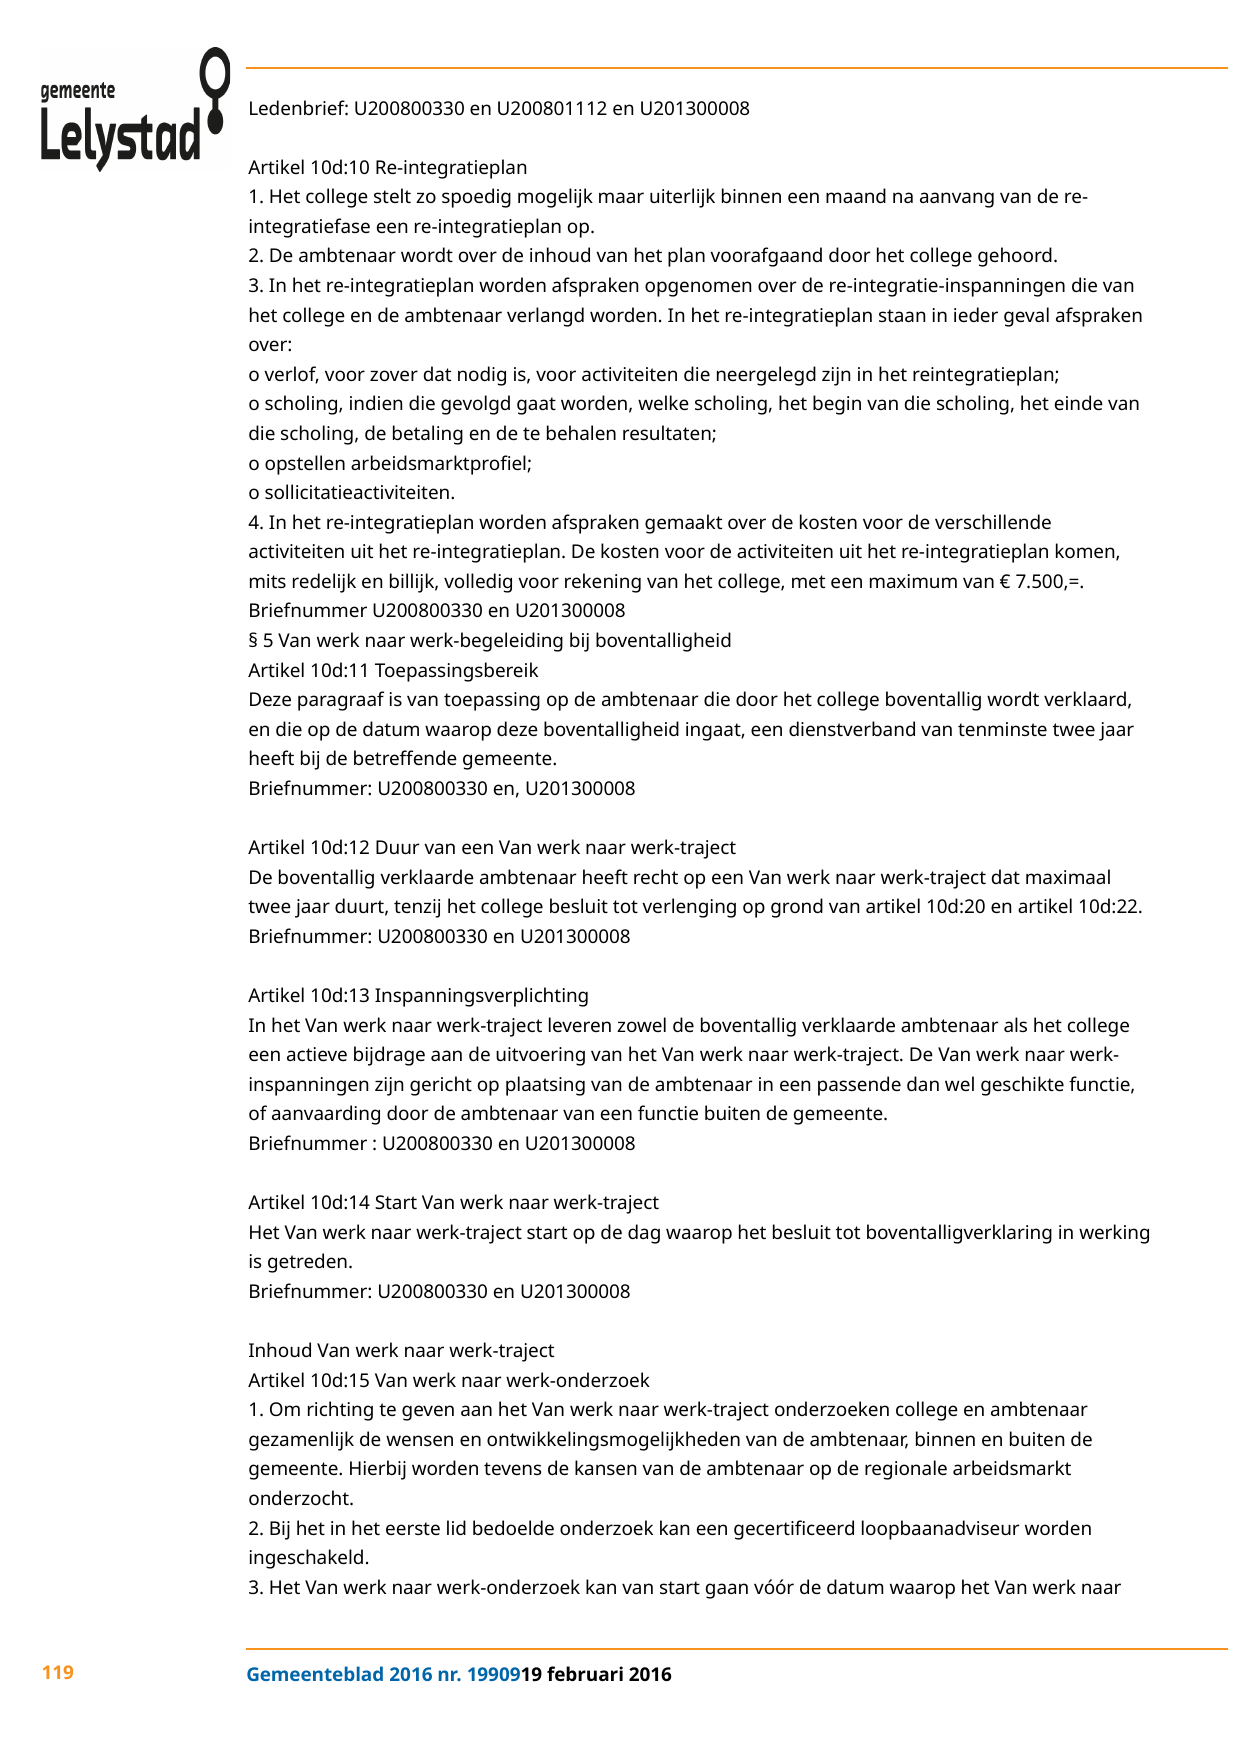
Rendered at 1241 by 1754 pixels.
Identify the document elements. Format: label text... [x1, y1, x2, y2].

text Briefnummer: U200800330 en U201300008 [248, 1278, 1152, 1304]
text Artikel 10d:10 Re-integratieplan [248, 154, 1152, 180]
text 3. Het Van werk naar werk-onderzoek kan van start gaan vóór de datum waarop het Van werk naar [248, 1574, 1152, 1600]
text Inhoud Van werk naar werk-traject [248, 1337, 1152, 1363]
text De boventallig verklaarde ambtenaar heeft recht op een Van werk naar werk-traject dat maximaal twee jaar duurt, tenzij het college besluit tot verlenging op grond van artikel 10d:20 en artikel 10d:22. [248, 864, 1152, 919]
text Briefnummer: U200800330 en, U201300008 [248, 775, 1152, 801]
text 3. In het re-integratieplan worden afspraken opgenomen over de re-integratie-inspanningen die van het college en de ambtenaar verlangd worden. In het re-integratieplan staan in ieder geval afspraken over: [248, 272, 1152, 357]
text o verlof, voor zover dat nodig is, voor activiteiten die neergelegd zijn in het reintegratieplan; [248, 361, 1152, 387]
text Briefnummer U200800330 en U201300008 [248, 598, 1152, 623]
text Artikel 10d:14 Start Van werk naar werk-traject [248, 1189, 1152, 1215]
text 2. Bij het in het eerste lid bedoelde onderzoek kan een gecertificeerd loopbaanadviseur worden ingeschakeld. [248, 1515, 1152, 1570]
text 2. De ambtenaar wordt over de inhoud van het plan voorafgaand door het college gehoord. [248, 243, 1152, 268]
text Het Van werk naar werk-traject start op de dag waarop het besluit tot boventalligverklaring in werking is getreden. [248, 1219, 1152, 1274]
text o scholing, indien die gevolgd gaat worden, welke scholing, het begin van die scholing, het einde van die scholing, de betaling en de te behalen resultaten; [248, 391, 1152, 446]
text Deze paragraaf is van toepassing op de ambtenaar die door het college boventallig wordt verklaard, en die op de datum waarop deze boventalligheid ingaat, een dienstverband van tenminste twee jaar heeft bij de betreffende gemeente. [248, 686, 1152, 771]
text 4. In het re-integratieplan worden afspraken gemaakt over de kosten voor de verschillende activiteiten uit het re-integratieplan. De kosten voor de activiteiten uit het re-integratieplan komen, mits redelijk en billijk, volledig voor rekening van het college, met een maximum van € 7.500,=. [248, 509, 1152, 594]
text 1. Het college stelt zo spoedig mogelijk maar uiterlijk binnen een maand na aanvang van de re-integratiefase een re-integratieplan op. [248, 183, 1152, 239]
text Briefnummer: U200800330 en U201300008 [248, 923, 1152, 949]
text In het Van werk naar werk-traject leveren zowel de boventallig verklaarde ambtenaar als het college een actieve bijdrage aan de uitvoering van het Van werk naar werk-traject. De Van werk naar werk-inspanningen zijn gericht op plaatsing van de ambtenaar in een passende dan wel geschikte functie, of aanvaarding door de ambtenaar van een functie buiten de gemeente. [248, 1012, 1152, 1126]
picture [41, 47, 231, 172]
text Briefnummer : U200800330 en U201300008 [248, 1130, 1152, 1156]
text Artikel 10d:12 Duur van een Van werk naar werk-traject [248, 834, 1152, 860]
text § 5 Van werk naar werk-begeleiding bij boventalligheid [248, 627, 1152, 653]
text 1. Om richting te geven aan het Van werk naar werk-traject onderzoeken college en ambtenaar gezamenlijk de wensen en ontwikkelingsmogelijkheden van de ambtenaar, binnen en buiten de gemeente. Hierbij worden tevens de kansen van de ambtenaar op de regionale arbeidsmarkt onderzocht. [248, 1396, 1152, 1511]
text Artikel 10d:11 Toepassingsbereik [248, 657, 1152, 683]
text Artikel 10d:13 Inspanningsverplichting [248, 982, 1152, 1008]
text o opstellen arbeidsmarktprofiel; [248, 450, 1152, 476]
text Artikel 10d:15 Van werk naar werk-onderzoek [248, 1367, 1152, 1393]
text o sollicitatieactiviteiten. [248, 479, 1152, 505]
text Ledenbrief: U200800330 en U200801112 en U201300008 [248, 95, 1152, 121]
